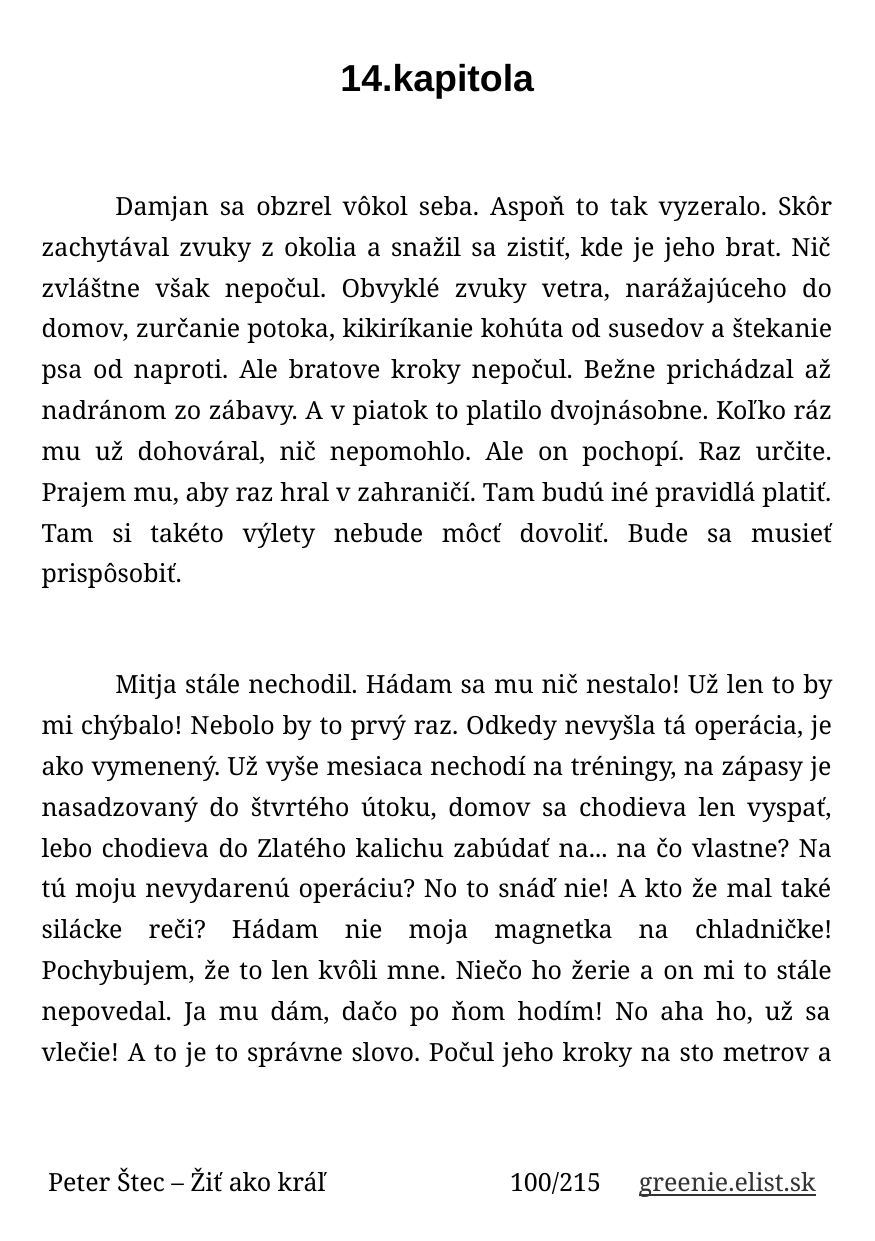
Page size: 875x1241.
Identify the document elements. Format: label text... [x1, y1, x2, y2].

text Damjan sa obzrel vôkol seba. Aspoň to tak vyzeralo. Skôr zachytával zvuky z okolia a snažil sa zistiť, kde je jeho brat. Nič zvláštne však nepočul. Obvyklé zvuky vetra, narážajúceho do domov, zurčanie potoka, kikiríkanie kohúta od susedov a štekanie psa od naproti. Ale bratove kroky nepočul. Bežne prichádzal až nadránom zo zábavy. A v piatok to platilo dvojnásobne. Koľko ráz mu už dohováral, nič nepomohlo. Ale on pochopí. Raz určite. Prajem mu, aby raz hral v zahraničí. Tam budú iné pravidlá platiť. Tam si takéto výlety nebude môcť dovoliť. Bude sa musieť prispôsobiť. [41, 188, 833, 590]
text Mitja stále nechodil. Hádam sa mu nič nestalo! Už len to by mi chýbalo! Nebolo by to prvý raz. Odkedy nevyšla tá operácia, je ako vymenený. Už vyše mesiaca nechodí na tréningy, na zápasy je nasadzovaný do štvrtého útoku, domov sa chodieva len vyspať, lebo chodieva do Zlatého kalichu zabúdať na... na čo vlastne? Na tú moju nevydarenú operáciu? No to snáď nie! A kto že mal také silácke reči? Hádam nie moja magnetka na chladničke! Pochybujem, že to len kvôli mne. Niečo ho žerie a on mi to stále nepovedal. Ja mu dám, dačo po ňom hodím! No aha ho, už sa vlečie! A to je to správne slovo. Počul jeho kroky na sto metrov a [41, 667, 833, 1068]
subtitle 14.kapitola [41, 56, 833, 99]
